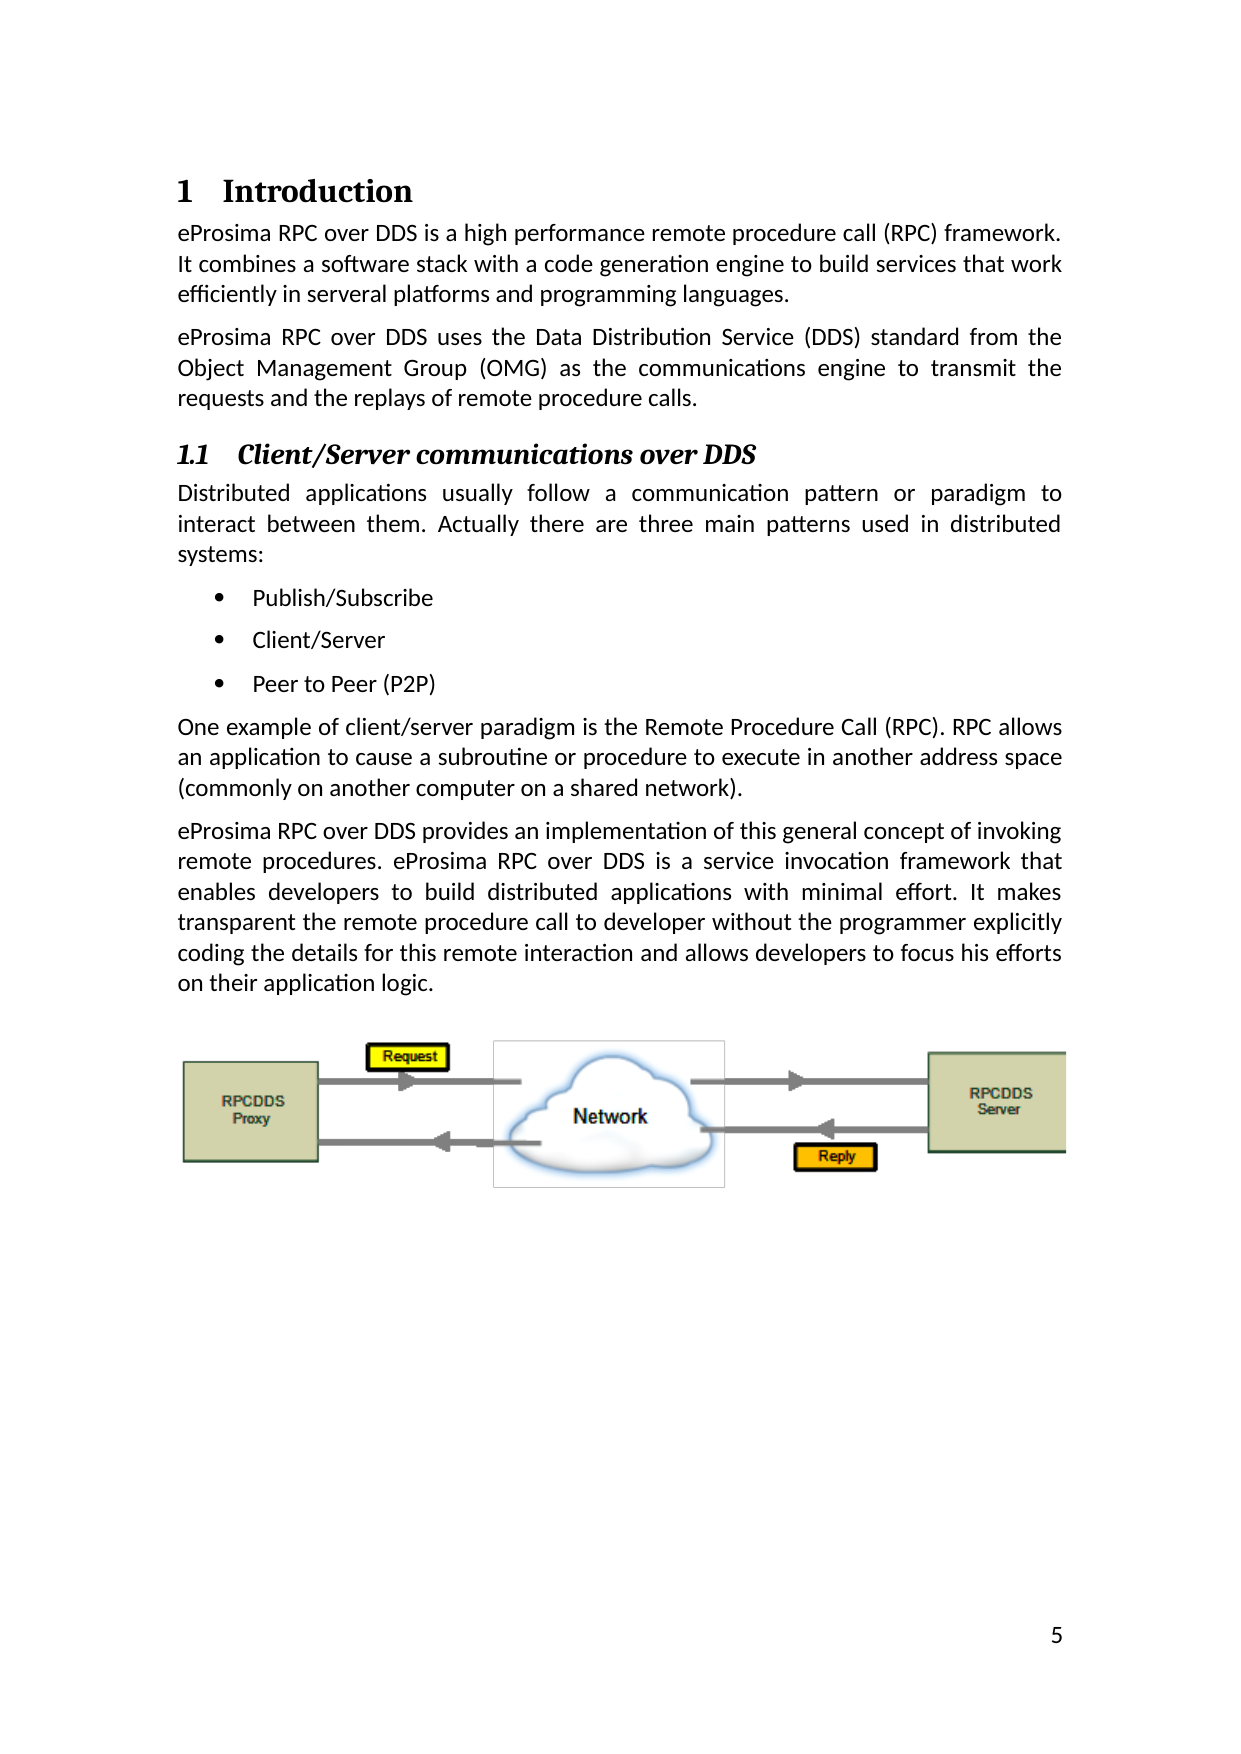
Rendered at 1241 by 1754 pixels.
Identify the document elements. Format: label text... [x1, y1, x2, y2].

text eProsima RPC over DDS uses the Data Distribution Service (DDS) standard from the Object Management Group (OMG) as the communications engine to transmit the requests and the replays of remote procedure calls. [177, 321, 1063, 413]
text One example of client/server paradigm is the Remote Procedure Call (RPC). RPC allows an application to cause a subroutine or procedure to execute in another address space (commonly on another computer on a shared network). [177, 711, 1063, 802]
subtitle Introduction [177, 173, 1063, 211]
text eProsima RPC over DDS provides an implementation of this general concept of invoking remote procedures. eProsima RPC over DDS is a service invocation framework that enables developers to build distributed applications with minimal effort. It makes transparent the remote procedure call to developer without the programmer explicitly coding the details for this remote interaction and allows developers to focus his efforts on their application logic. [177, 815, 1063, 998]
list Peer to Peer (P2P) [215, 668, 1063, 698]
list Client/Server [215, 625, 1063, 655]
subtitle Client/Server communications over DDS [177, 438, 1063, 471]
list Publish/Subscribe [215, 582, 1063, 612]
text Distributed applications usually follow a communication pattern or paradigm to interact between them. Actually there are three main patterns used in distributed systems: [177, 478, 1063, 569]
text eProsima RPC over DDS is a high performance remote procedure call (RPC) framework. It combines a software stack with a code generation engine to build services that work efficiently in serveral platforms and programming languages. [177, 217, 1063, 309]
